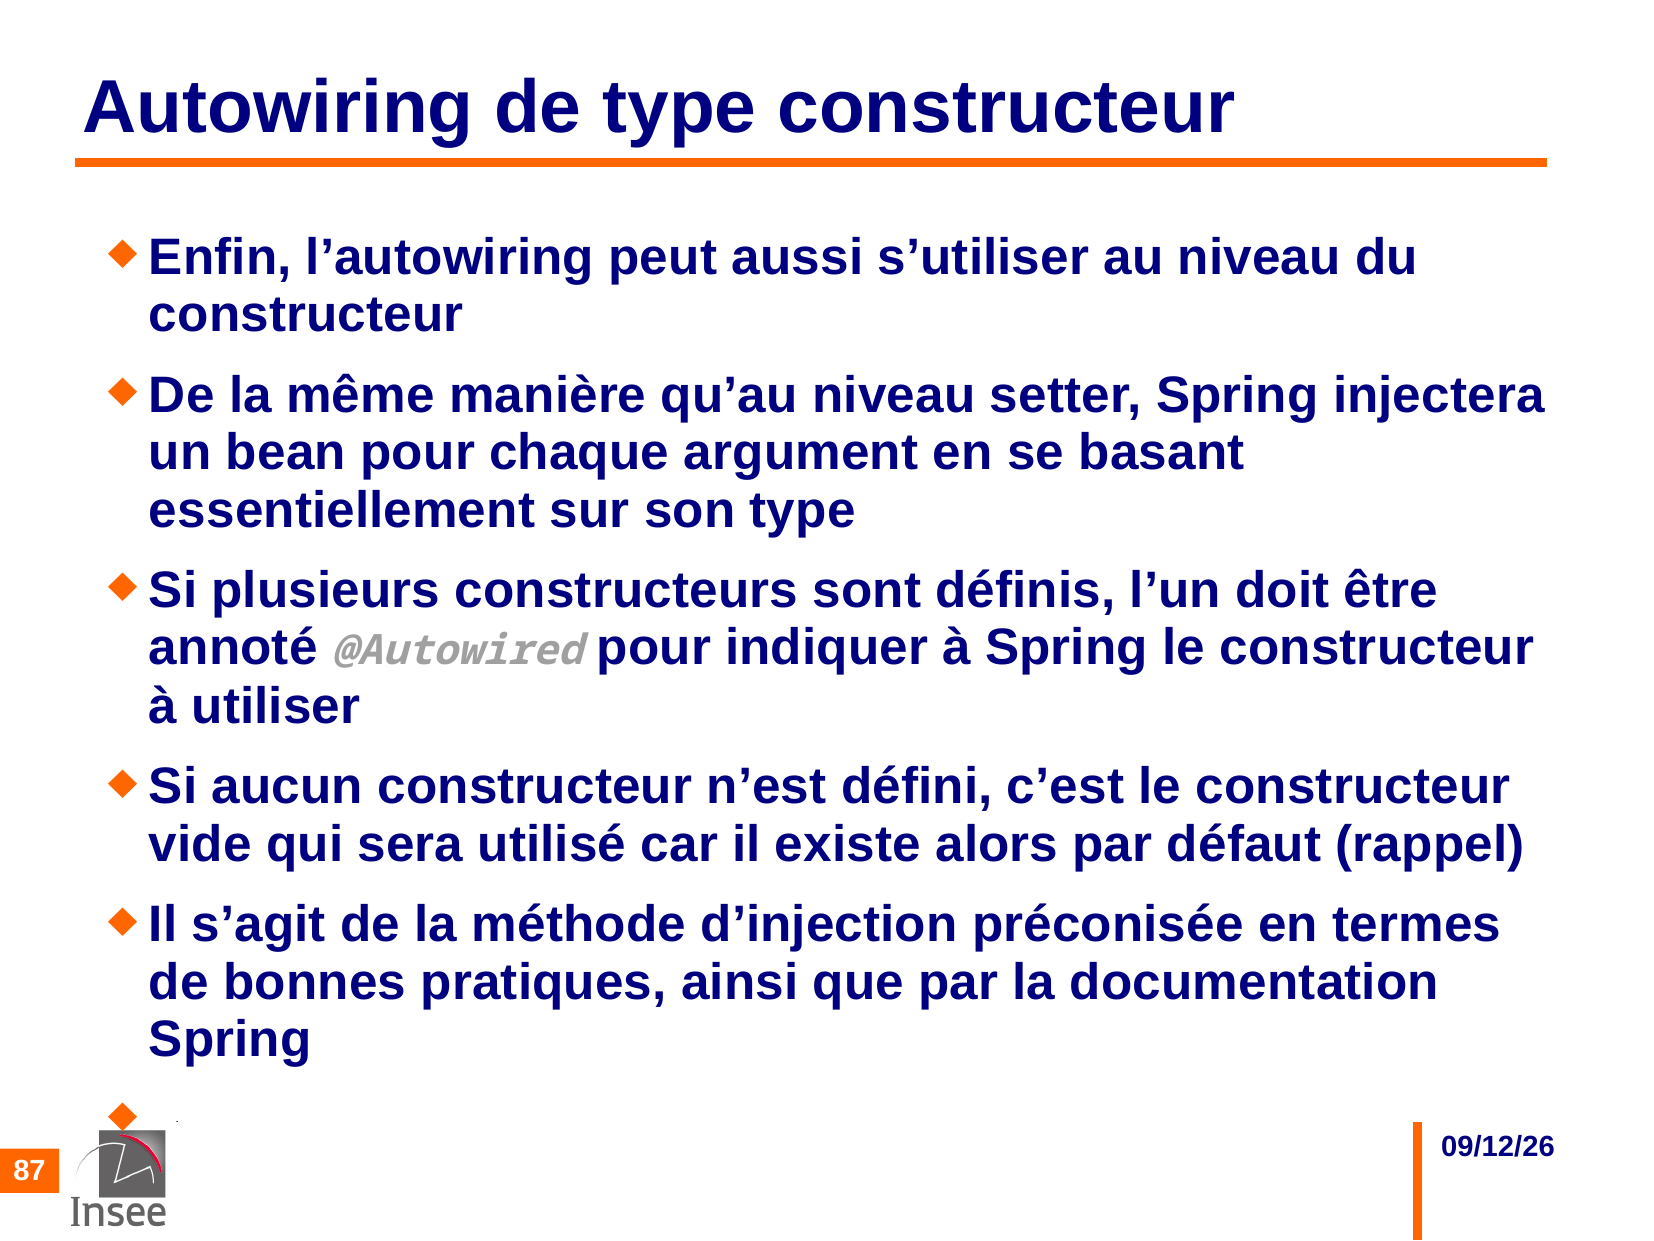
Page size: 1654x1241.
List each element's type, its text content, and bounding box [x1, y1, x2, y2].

list Enfin, l’autowiring peut aussi s’utiliser au niveau du constructeur De la même manière qu’au niveau setter, Spring injectera un bean pour chaque argument en se basant essentiellement sur son type Si plusieurs constructeurs sont définis, l’un doit être annoté @Autowired pour indiquer à Spring le constructeur à utiliser Si aucun constructeur n’est défini, c’est le constructeur vide qui sera utilisé car il existe alors par défaut (rappel) Il s’agit de la méthode d’injection préconisée en termes de bonnes pratiques, ainsi que par la documentation Spring [94, 227, 1560, 1079]
title Autowiring de type constructeur [82, 49, 1619, 163]
picture [62, 1121, 178, 1241]
